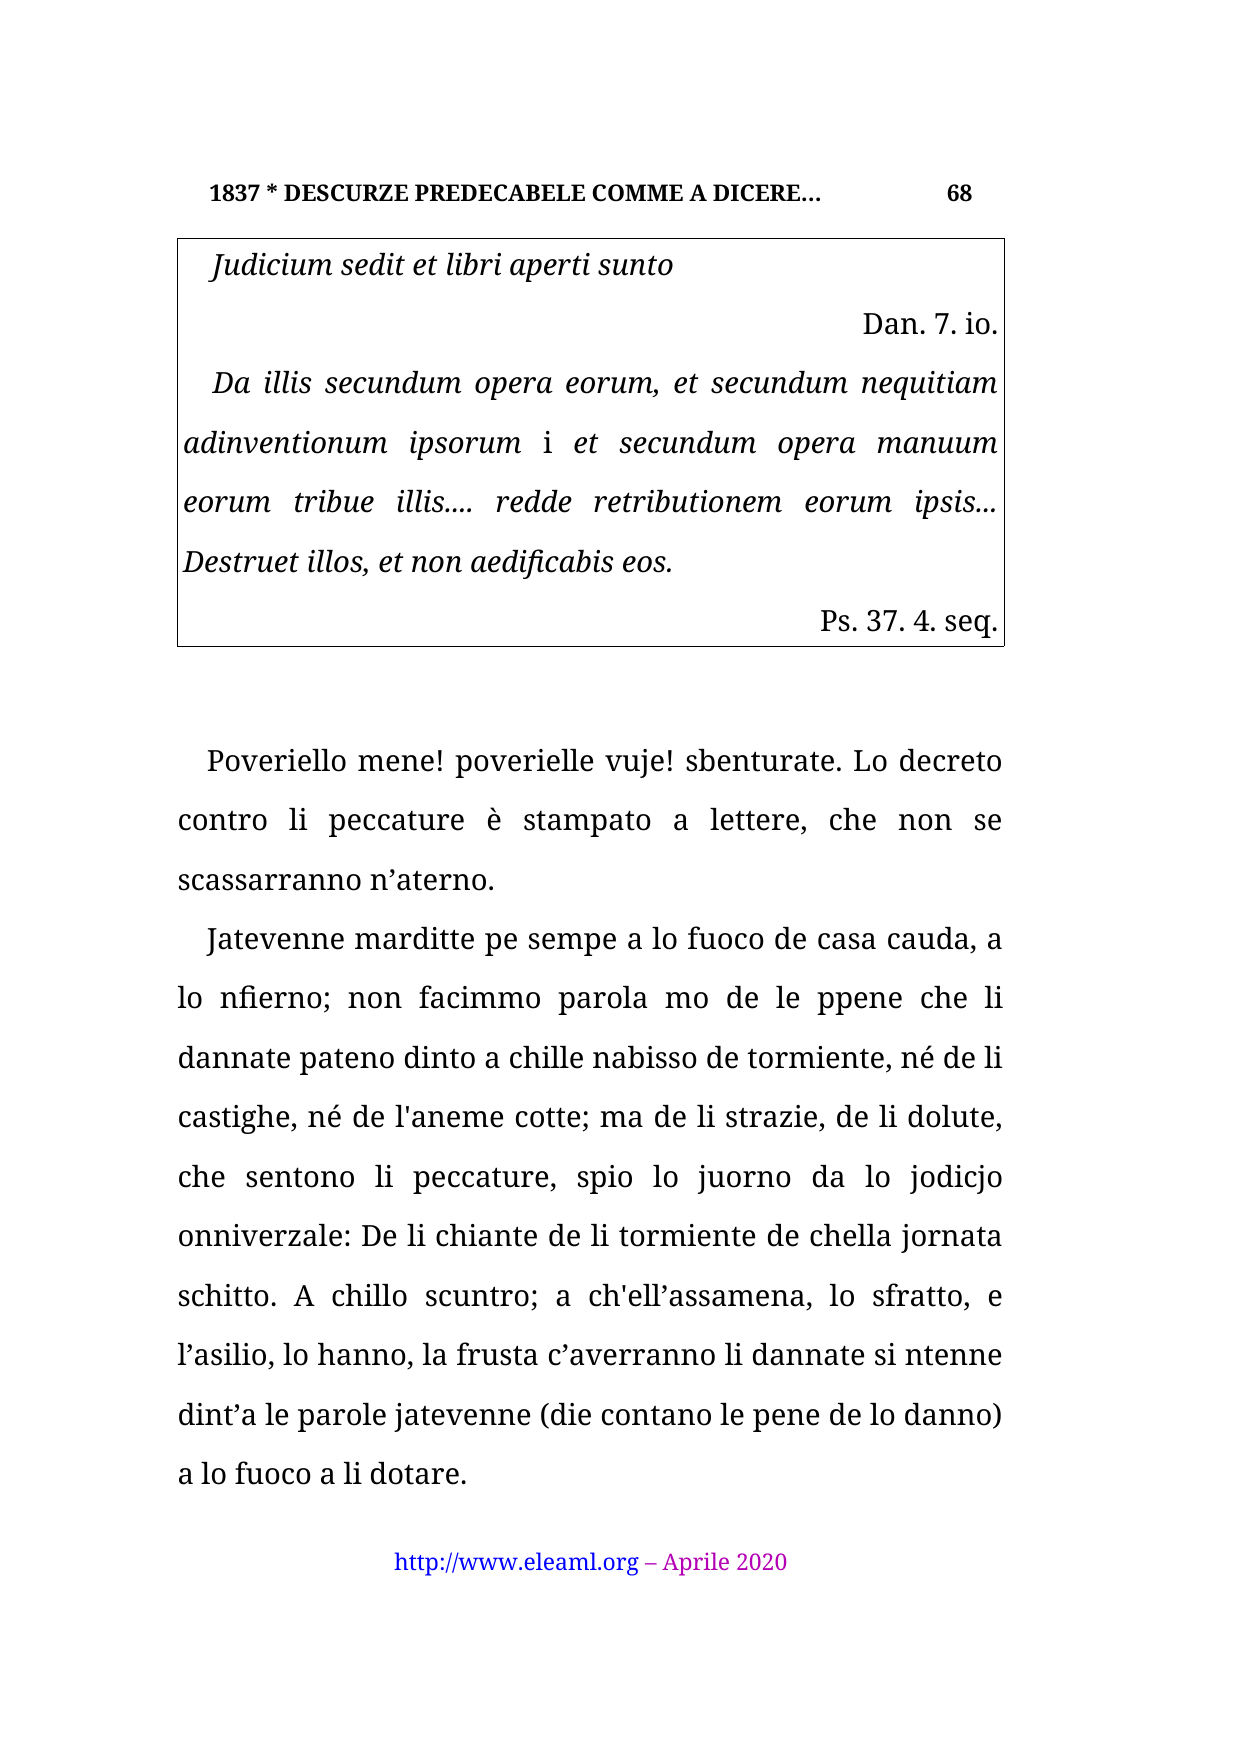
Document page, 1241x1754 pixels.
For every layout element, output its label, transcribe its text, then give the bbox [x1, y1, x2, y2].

table_header Judicium sedit et libri aperti sunto Dan. 7. io. Da illis secundum opera eorum, et secundum nequitiam adinventionum ipsorum i et secundum opera manuum eorum tribue illis.... redde retributionem eorum ipsis... Destruet illos, et non aedificabis eos. Ps. 37. 4. seq. [178, 239, 1004, 646]
text Jatevenne marditte pe sempe a lo fuoco de casa cauda, a lo nfierno; non facimmo parola mo de le ppene che li dannate pateno dinto a chille nabisso de tormiente, né de li castighe, né de l'aneme cotte; ma de li strazie, de li dolute, che sentono li peccature, spio lo juorno da lo jodicjo onniverzale: De li chiante de li tormiente de chella jornata schitto. A chillo scuntro; a ch'ell’assamena, lo sfratto, e l’asilio, lo hanno, la frusta c’averranno li dannate si ntenne dint’a le parole jatevenne (die contano le pene de lo danno) a lo fuoco a li dotare. [177, 918, 1004, 1493]
text Poveriello mene! poverielle vuje! sbenturate. Lo decreto contro li peccature è stampato a lettere, che non se scassarranno n’aterno. [177, 740, 1004, 898]
